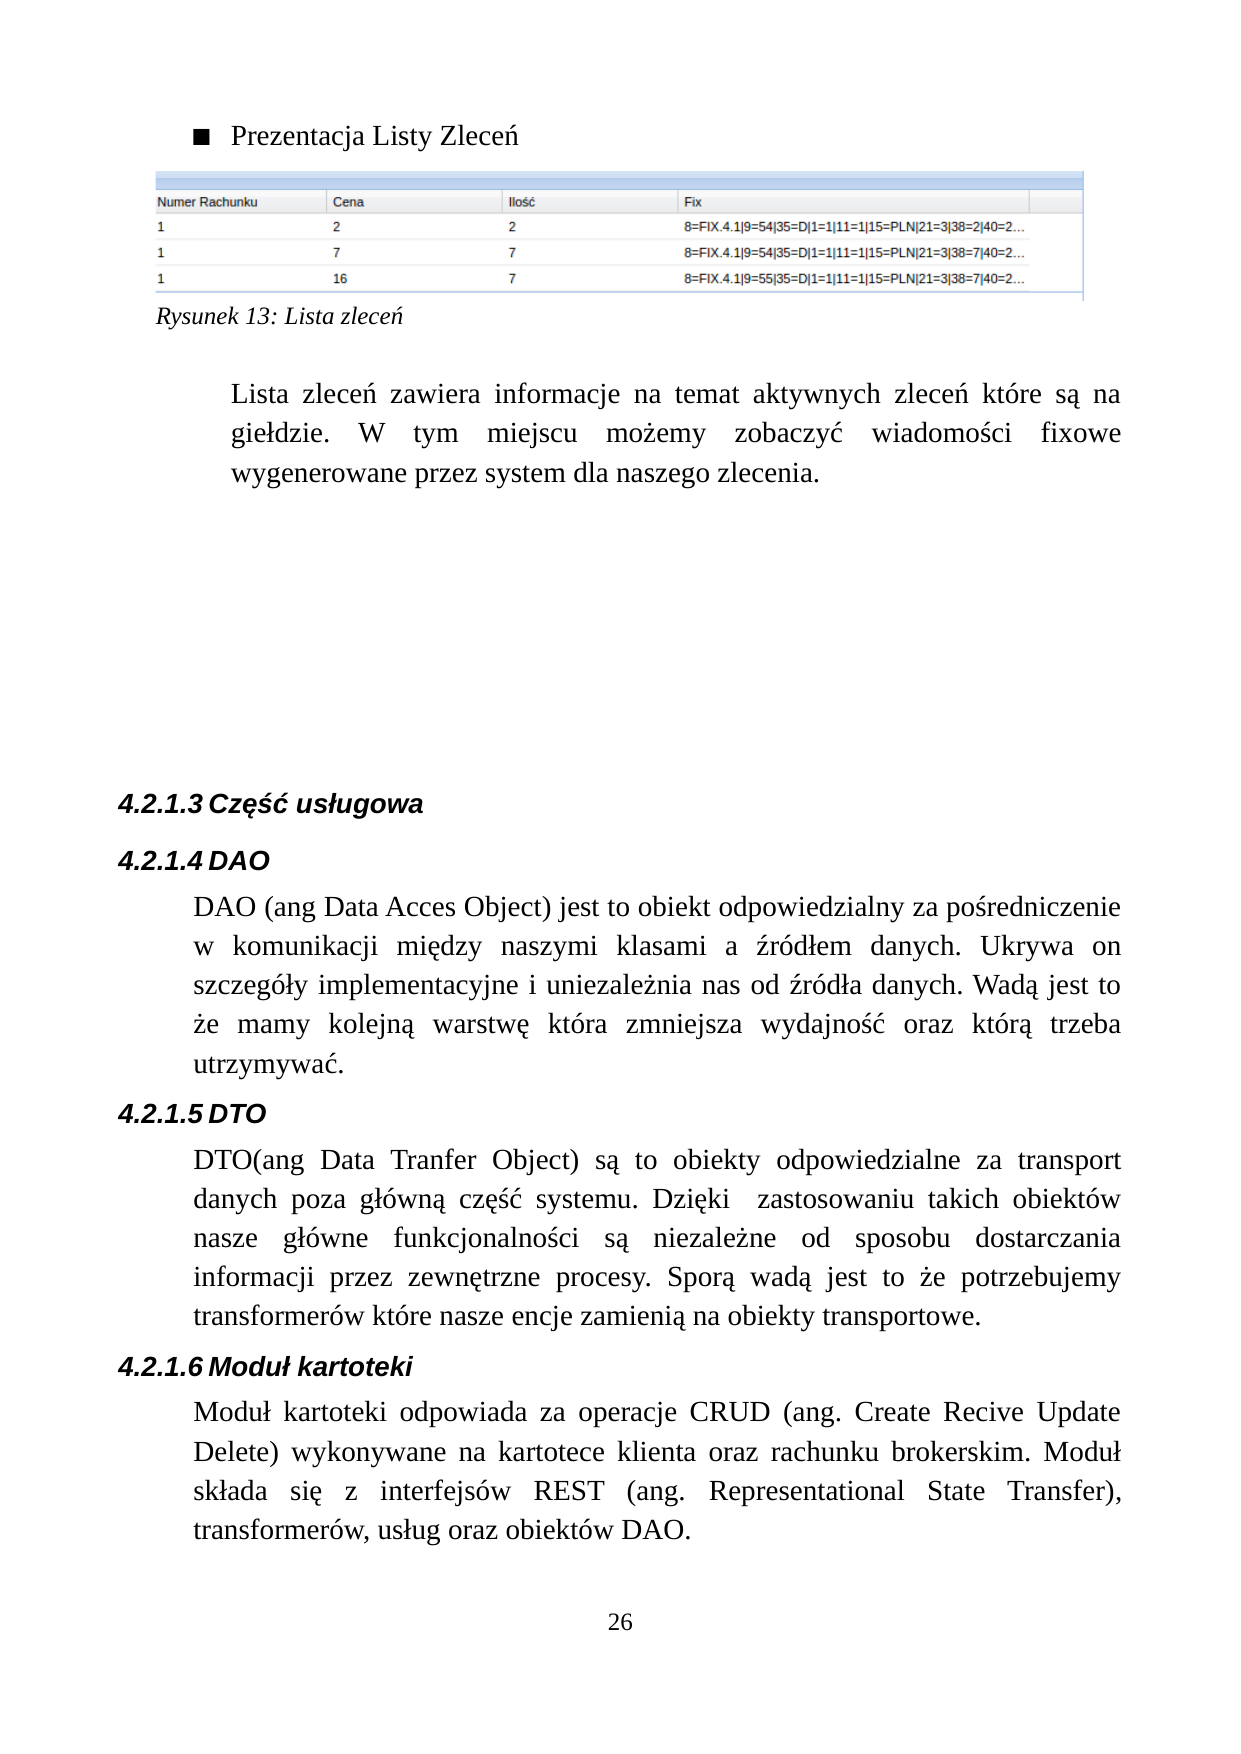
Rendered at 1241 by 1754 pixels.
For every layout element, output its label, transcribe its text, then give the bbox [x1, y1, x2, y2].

list DTO(ang Data Tranfer Object) są to obiekty odpowiedzialne za transport danych poza główną część systemu. Dzięki zastosowaniu takich obiektów nasze główne funkcjonalności są niezależne od sposobu dostarczania informacji przez zewnętrzne procesy. Sporą wadą jest to że potrzebujemy transformerów które nasze encje zamienią na obiekty transportowe. [156, 1142, 1122, 1332]
subtitle DAO [118, 845, 1122, 877]
list Rysunek 13: Lista zleceń [156, 301, 1084, 329]
picture [155, 171, 1085, 301]
list Lista zleceń zawiera informacje na temat aktywnych zleceń które są na giełdzie. W tym miejscu możemy zobaczyć wiadomości fixowe wygenerowane przez system dla naszego zlecenia. [193, 376, 1122, 488]
subtitle Część usługowa [118, 788, 1122, 820]
list Prezentacja Listy Zleceń [193, 118, 1122, 152]
subtitle Moduł kartoteki [118, 1350, 1122, 1382]
list Moduł kartoteki odpowiada za operacje CRUD (ang. Create Recive Update Delete) wykonywane na kartotece klienta oraz rachunku brokerskim. Moduł składa się z interfejsów REST (ang. Representational State Transfer), transformerów, usług oraz obiektów DAO. [156, 1394, 1122, 1546]
list DAO (ang Data Acces Object) jest to obiekt odpowiedzialny za pośredniczenie w komunikacji między naszymi klasami a źródłem danych. Ukrywa on szczegóły implementacyjne i uniezależnia nas od źródła danych. Wadą jest to że mamy kolejną warstwę która zmniejsza wydajność oraz którą trzeba utrzymywać. [156, 889, 1122, 1079]
subtitle DTO [118, 1097, 1122, 1129]
